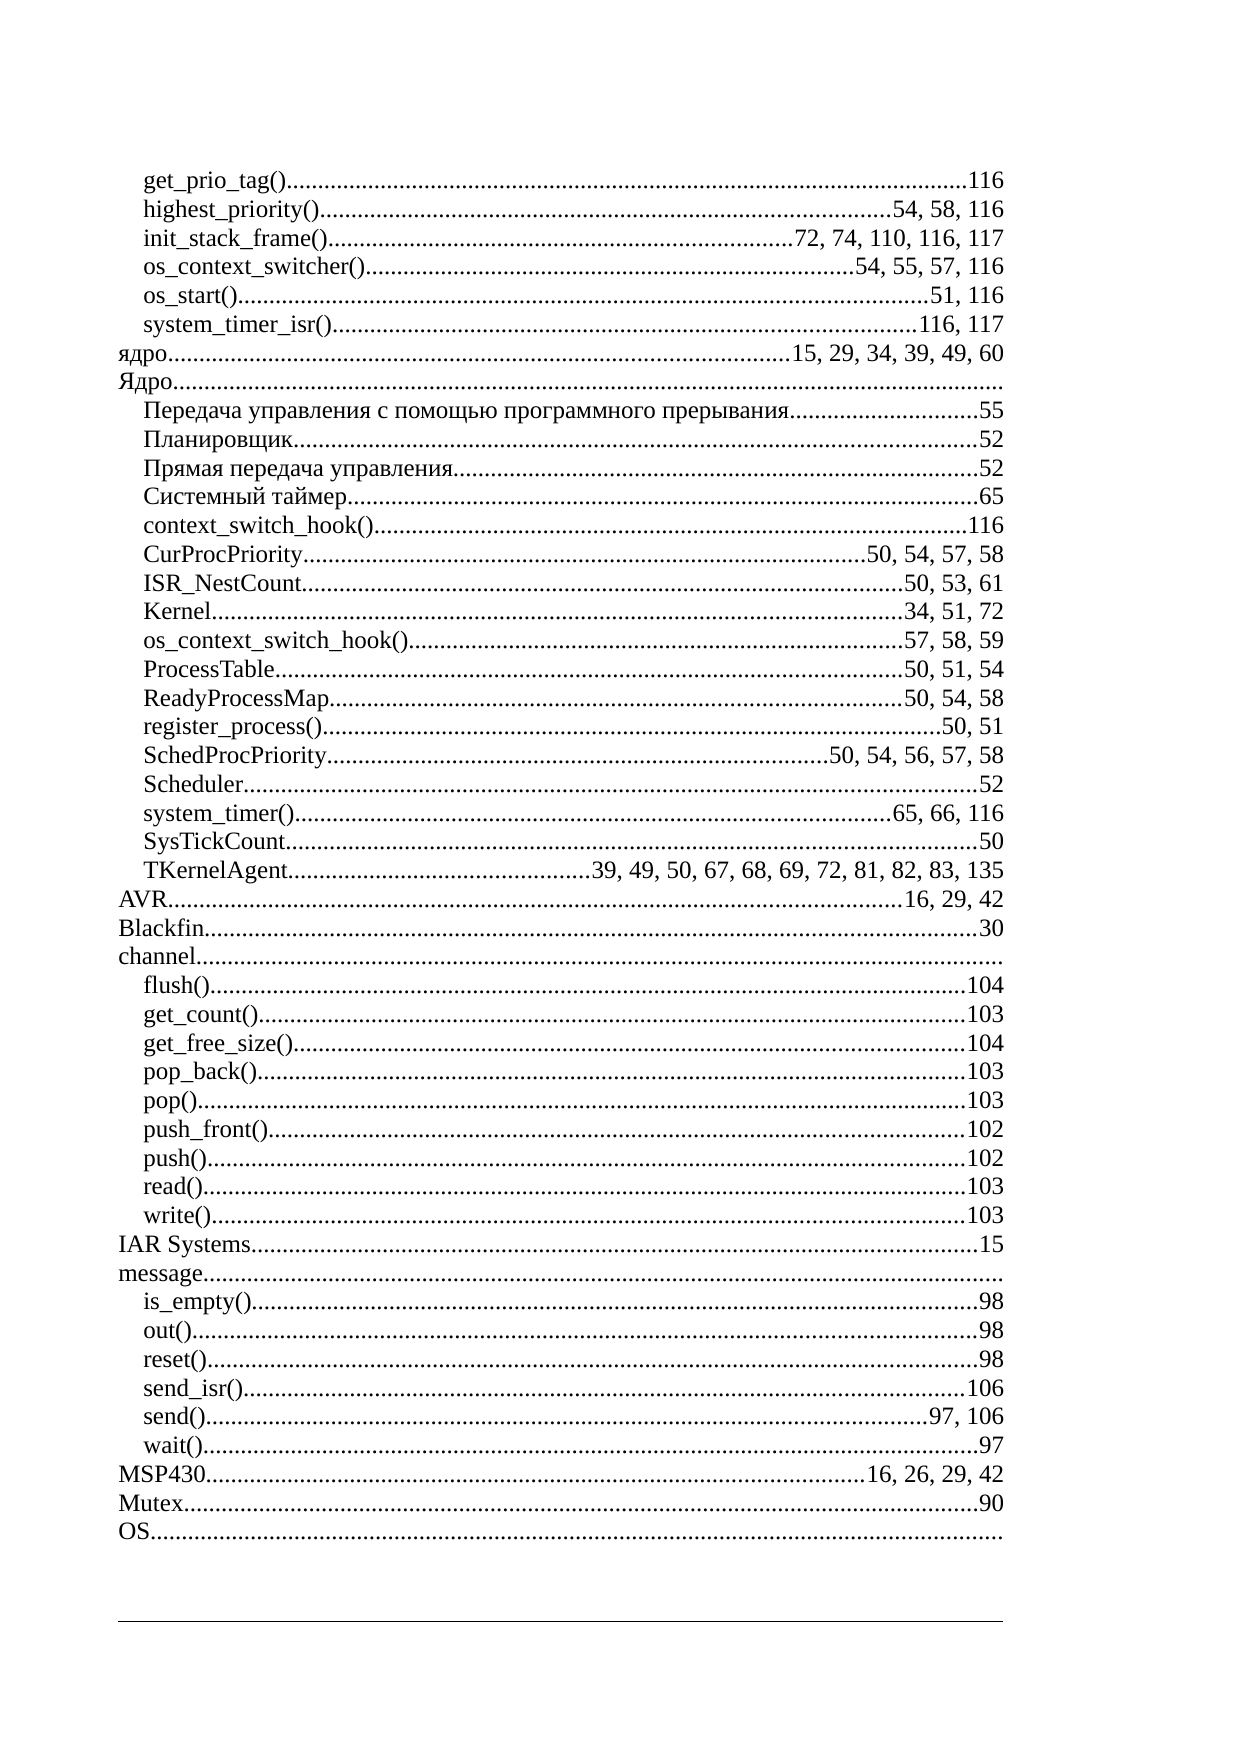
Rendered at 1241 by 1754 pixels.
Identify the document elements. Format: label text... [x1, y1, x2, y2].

text get_prio_tag() 116 [143, 165, 1004, 194]
text OS [118, 1516, 1004, 1545]
text system_timer_isr() 116, 117 [143, 309, 1004, 338]
text Blackfin 30 [118, 913, 1004, 941]
text Mutex 90 [118, 1488, 1004, 1516]
text out() 98 [143, 1315, 1004, 1344]
text get_free_size() 104 [143, 1028, 1004, 1056]
text ProcessTable 50, 51, 54 [143, 654, 1004, 683]
text Ядро [118, 366, 1004, 395]
text register_process() 50, 51 [143, 711, 1004, 740]
text Прямая передача управления 52 [143, 453, 1004, 481]
text Kernel 34, 51, 72 [143, 596, 1004, 625]
text Sched⁠ProcPriority 50, 54, 56, 57, 58 [143, 740, 1004, 769]
text os_context_switcher() 54, 55, 57, 116 [143, 251, 1004, 280]
text send_isr() 106 [143, 1373, 1004, 1401]
text ISR_NestCount 50, 53, 61 [143, 568, 1004, 596]
text write() 103 [143, 1200, 1004, 1229]
text push_front() 102 [143, 1114, 1004, 1143]
text TKernelAgent 39, 49, 50, 67, 68, 69, 72, 81, 82, 83, 135 [143, 855, 1004, 884]
text send() 97, 106 [143, 1401, 1004, 1430]
text push() 102 [143, 1143, 1004, 1171]
text CurProcPriority 50, 54, 57, 58 [143, 539, 1004, 568]
text Scheduler 52 [143, 769, 1004, 798]
text read() 103 [143, 1171, 1004, 1200]
text is_empty() 98 [143, 1286, 1004, 1315]
text ядро 15, 29, 34, 39, 49, 60 [118, 338, 1004, 366]
text highest_priority() 54, 58, 116 [143, 194, 1004, 223]
text Планировщик 52 [143, 424, 1004, 453]
text Системный таймер 65 [143, 481, 1004, 510]
text os_start() 51, 116 [143, 280, 1004, 309]
text channel [118, 941, 1004, 970]
text init_stack_frame() 72, 74, 110, 116, 117 [143, 223, 1004, 251]
text pop() 103 [143, 1085, 1004, 1114]
text SysTickCount 50 [143, 826, 1004, 855]
text reset() 98 [143, 1344, 1004, 1373]
text AVR 16, 29, 42 [118, 884, 1004, 913]
text os_context_switch_hook() 57, 58, 59 [143, 625, 1004, 654]
text Передача управления с помощью программного прерывания 55 [143, 395, 1004, 424]
text get_count() 103 [143, 999, 1004, 1028]
text wait() 97 [143, 1430, 1004, 1459]
text context_switch_hook() 116 [143, 510, 1004, 539]
text system_timer() 65, 66, 116 [143, 798, 1004, 826]
text message [118, 1258, 1004, 1286]
text pop_back() 103 [143, 1056, 1004, 1085]
text IAR Systems 15 [118, 1229, 1004, 1258]
text flush() 104 [143, 970, 1004, 999]
text MSP430 16, 26, 29, 42 [118, 1459, 1004, 1488]
text ReadyProcessMap 50, 54, 58 [143, 683, 1004, 711]
